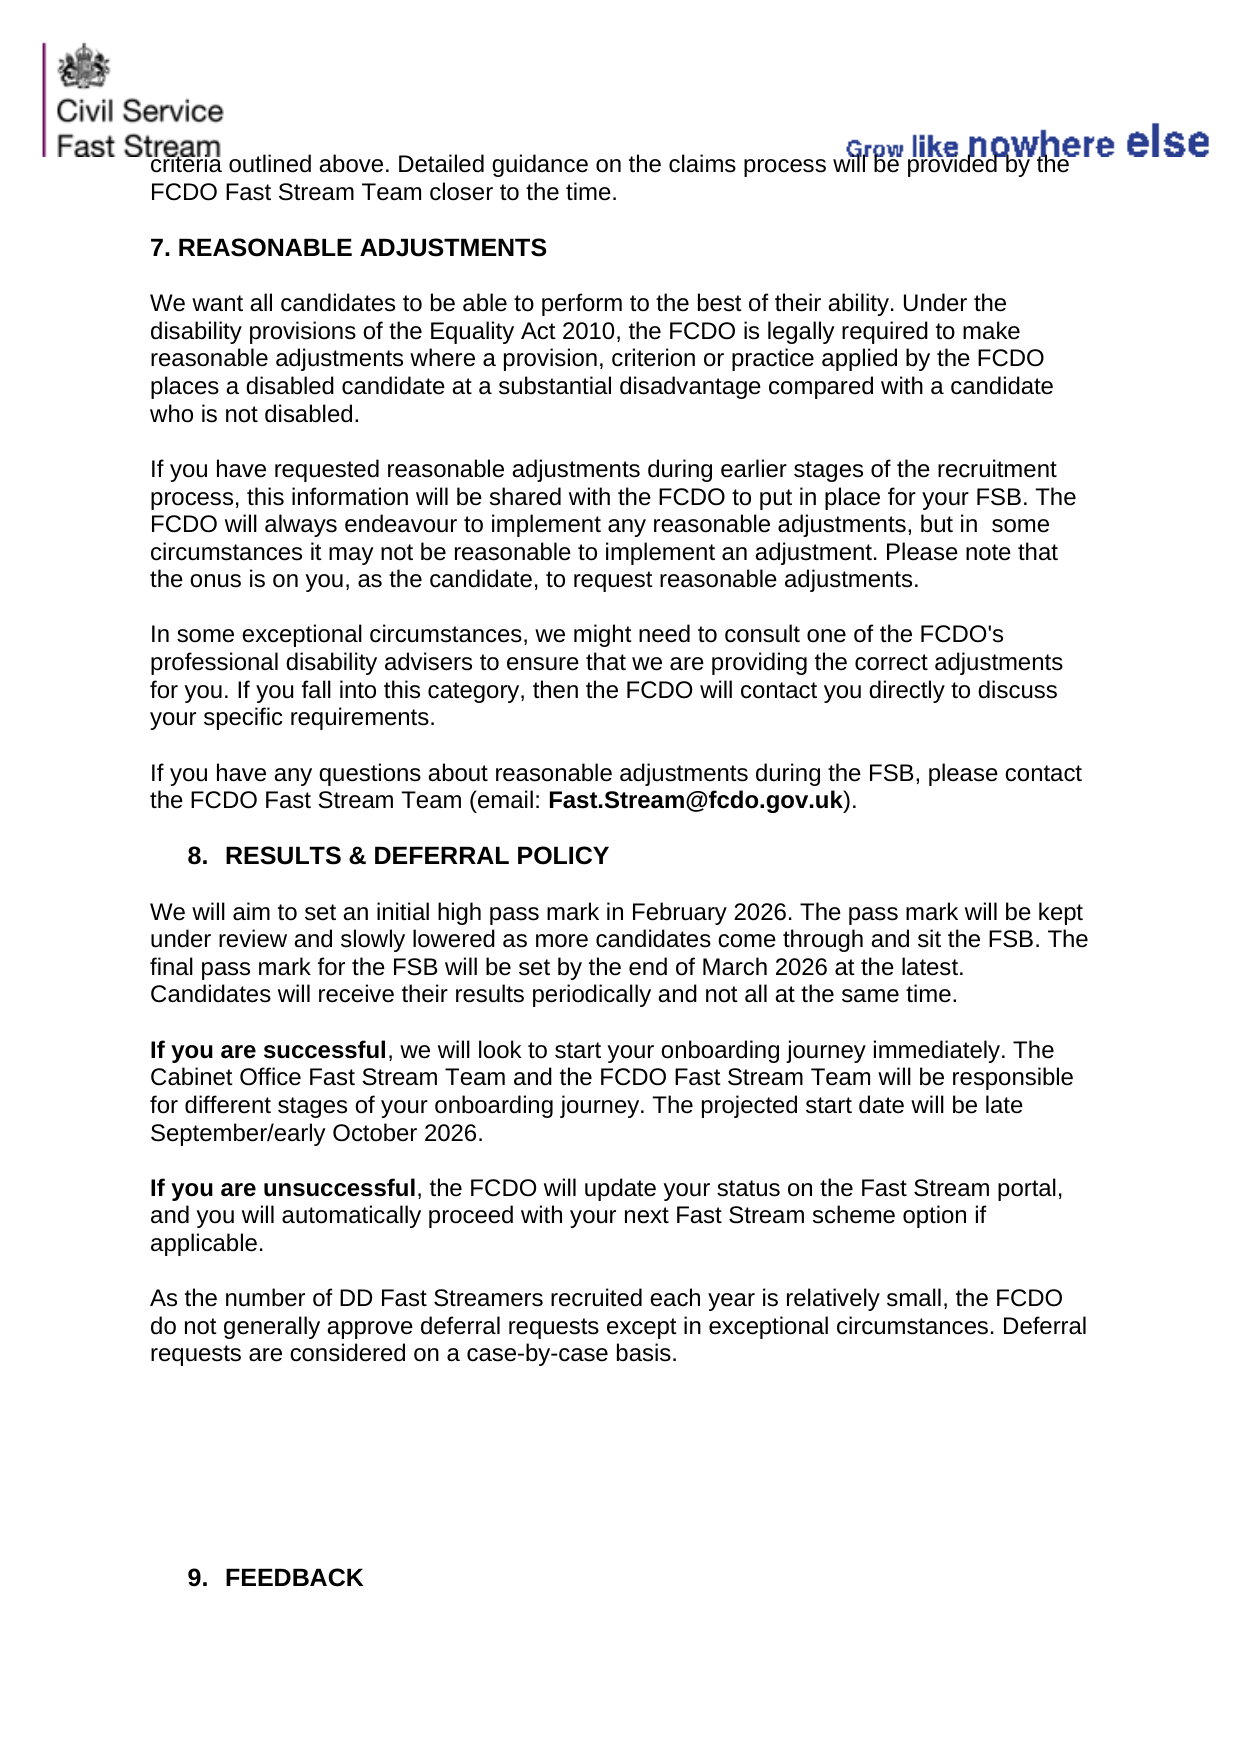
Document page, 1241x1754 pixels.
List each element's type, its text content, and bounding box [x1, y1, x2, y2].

text In some exceptional circumstances, we might need to consult one of the FCDO's professional disability advisers to ensure that we are providing the correct adjustments for you. If you fall into this category, then the FCDO will contact you directly to discuss your specific requirements. [150, 620, 1090, 731]
subtitle 8. RESULTS & DEFERRAL POLICY [187, 841, 1090, 870]
text If you have any questions about reasonable adjustments during the FSB, please contact the FCDO Fast Stream Team (email: Fast.Stream@fcdo.gov.uk). [150, 758, 1090, 814]
text If you are successful, we will look to start your onboarding journey immediately. The Cabinet Office Fast Stream Team and the FCDO Fast Stream Team will be responsible for different stages of your onboarding journey. The projected start date will be late September/early October 2026. [150, 1036, 1090, 1146]
subtitle 7. REASONABLE ADJUSTMENTS [150, 233, 1090, 262]
text criteria outlined above. Detailed guidance on the claims process will be provided by the FCDO Fast Stream Team closer to the time. [150, 157, 1090, 205]
subtitle 9. FEEDBACK [187, 1563, 1090, 1592]
text We will aim to set an initial high pass mark in February 2026. The pass mark will be kept under review and slowly lowered as more candidates come through and sit the FSB. The final pass mark for the FSB will be set by the end of March 2026 at the latest. Candidates will receive their results periodically and not all at the same time. [150, 898, 1090, 1008]
text If you are unsuccessful, the FCDO will update your status on the Fast Stream portal, and you will automatically proceed with your next Fast Stream scheme option if applicable. [150, 1174, 1090, 1256]
text We want all candidates to be able to perform to the best of their ability. Under the disability provisions of the Equality Act 2010, the FCDO is legally required to make reasonable adjustments where a provision, criterion or practice applied by the FCDO places a disabled candidate at a substantial disadvantage compared with a candidate who is not disabled. [150, 289, 1090, 427]
text If you have requested reasonable adjustments during earlier stages of the recruitment process, this information will be shared with the FCDO to put in place for your FSB. The FCDO will always endeavour to implement any reasonable adjustments, but in some circumstances it may not be reasonable to implement an adjustment. Please note that the onus is on you, as the candidate, to request reasonable adjustments. [150, 455, 1090, 593]
text As the number of DD Fast Streamers recruited each year is relatively small, the FCDO do not generally approve deferral requests except in exceptional circumstances. Deferral requests are considered on a case-by-case basis. [150, 1284, 1090, 1367]
